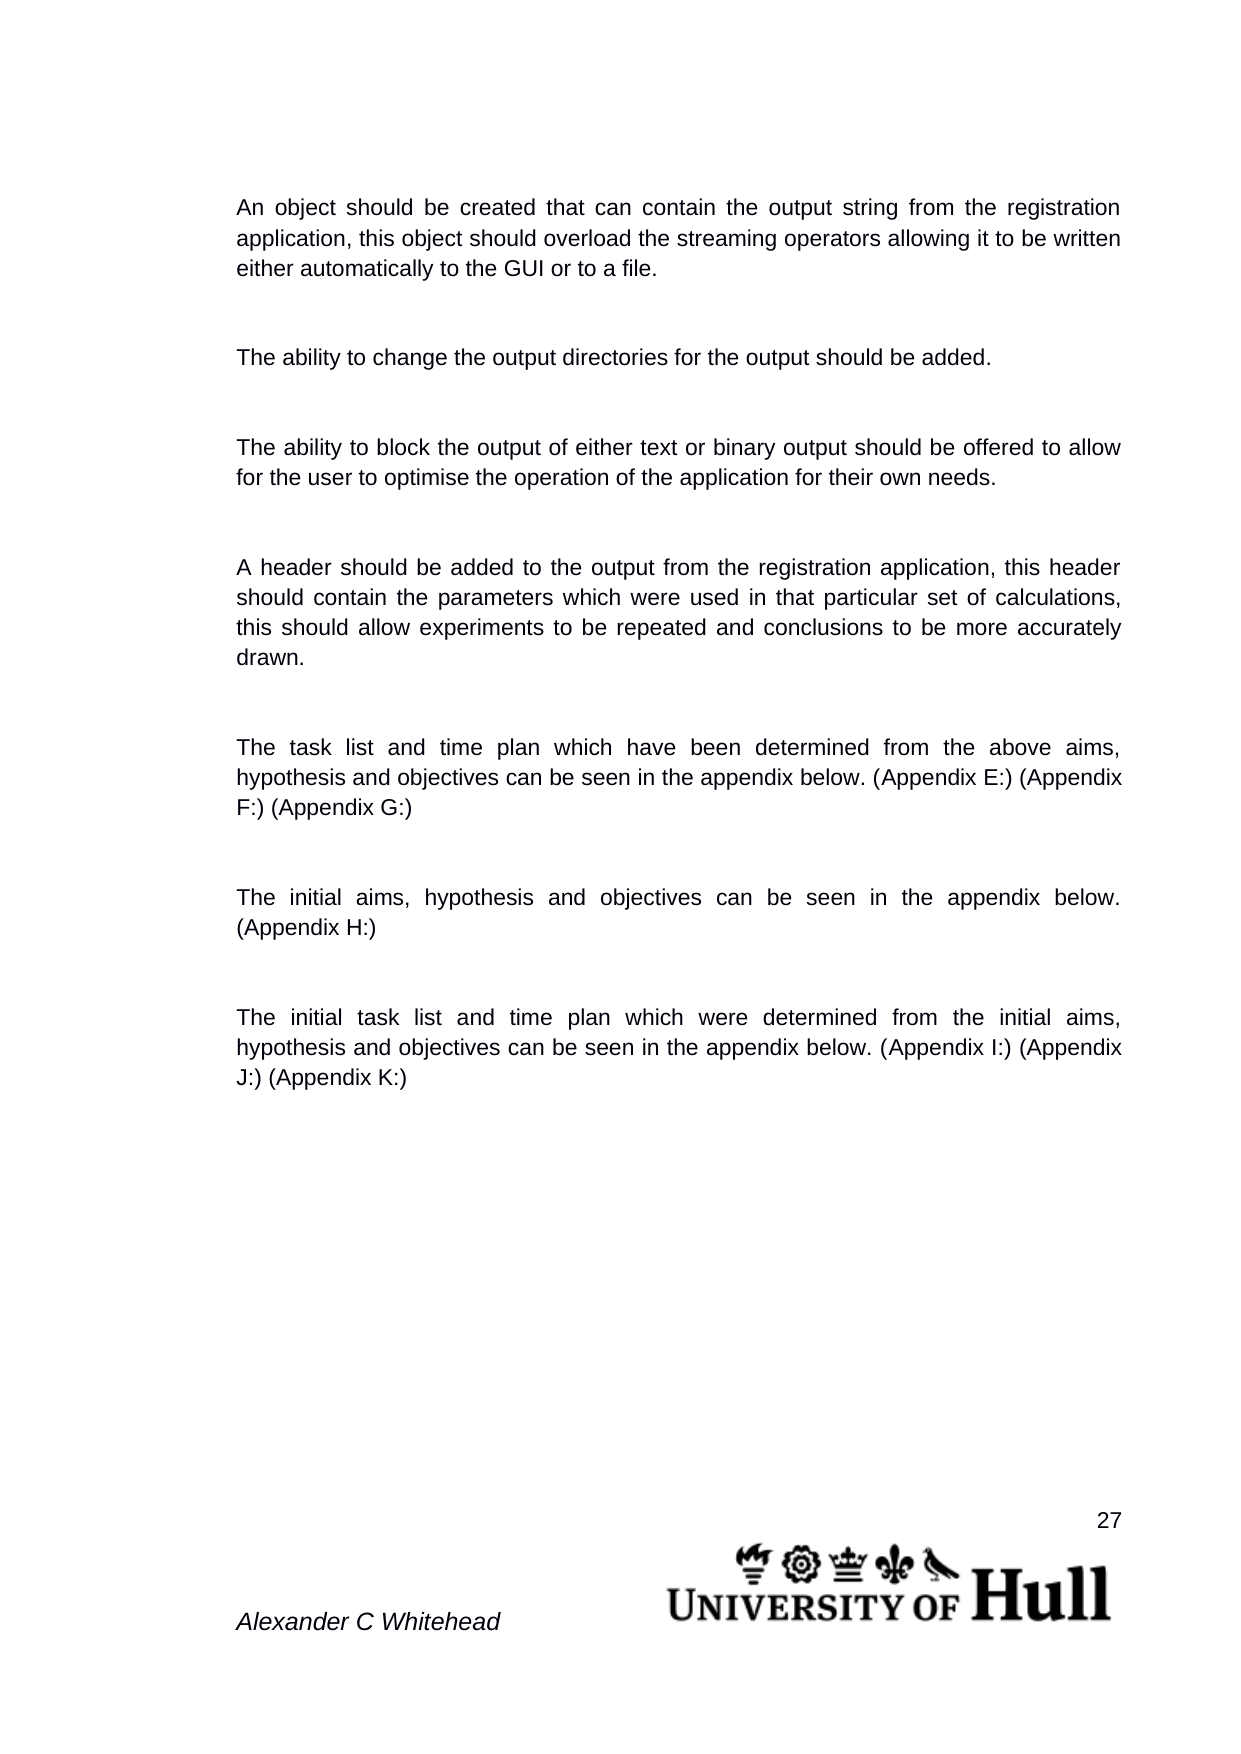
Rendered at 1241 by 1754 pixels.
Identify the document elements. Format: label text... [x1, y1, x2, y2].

picture [660, 1533, 1120, 1631]
text The ability to block the output of either text or binary output should be offered to allow for the user to optimise the operation of the application for their own needs. [236, 434, 1122, 491]
text The initial task list and time plan which were determined from the initial aims, hypothesis and objectives can be seen in the appendix below. (Appendix I:) (Appendix J:) (Appendix K:) [236, 1004, 1122, 1091]
text The task list and time plan which have been determined from the above aims, hypothesis and objectives can be seen in the appendix below. (Appendix E:) (Appendix F:) (Appendix G:) [236, 734, 1122, 821]
text The ability to change the output directories for the output should be added. [236, 344, 1122, 371]
text The initial aims, hypothesis and objectives can be seen in the appendix below. (Appendix H:) [236, 884, 1122, 941]
text An object should be created that can contain the output string from the registration application, this object should overload the streaming operators allowing it to be written either automatically to the GUI or to a file. [236, 194, 1122, 281]
text A header should be added to the output from the registration application, this header should contain the parameters which were used in that particular set of calculations, this should allow experiments to be repeated and conclusions to be more accurately drawn. [236, 554, 1122, 671]
